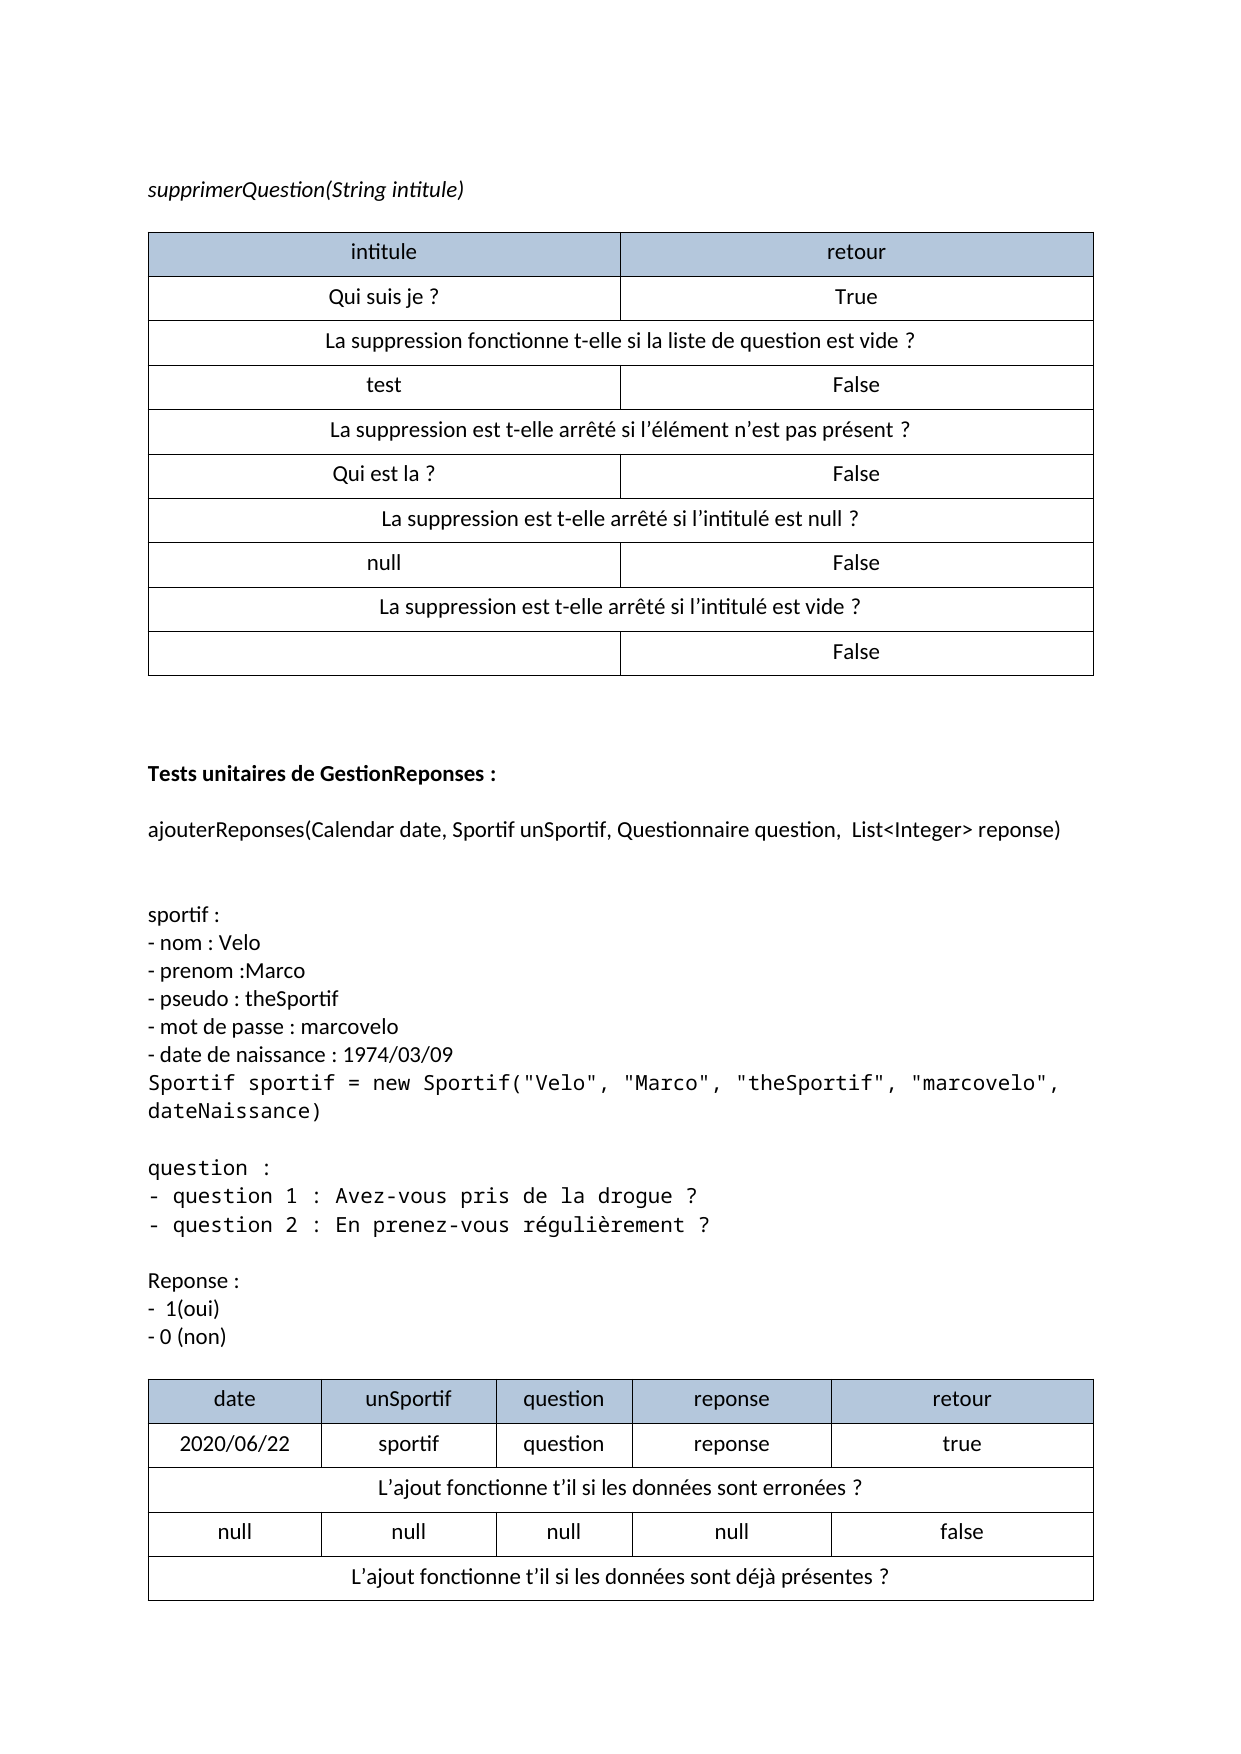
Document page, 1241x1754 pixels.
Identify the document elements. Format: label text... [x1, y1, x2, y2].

table_cell L’ajout fonctionne t’il si les données sont erronées ? [149, 1468, 1093, 1512]
table_cell False [621, 455, 1093, 498]
table_cell False [621, 632, 1093, 675]
table_cell null [322, 1513, 496, 1556]
table_cell Qui est la ? [149, 455, 620, 498]
text - pseudo : theSportif [148, 984, 1093, 1012]
text - date de naissance : 1974/03/09 [148, 1040, 1093, 1068]
text supprimerQuestion(String intitule) [148, 176, 1093, 204]
table_header question [497, 1380, 632, 1423]
table_cell La suppression est t-elle arrêté si l’intitulé est vide ? [149, 588, 1093, 631]
table_cell L’ajout fonctionne t’il si les données sont déjà présentes ? [149, 1557, 1093, 1600]
table_cell 2020/06/22 [149, 1424, 321, 1467]
table_cell La suppression est t-elle arrêté si l’intitulé est null ? [149, 499, 1093, 542]
table_cell null [633, 1513, 831, 1556]
text - 0 (non) [148, 1322, 1093, 1351]
text Sportif sportif = new Sportif("Velo", "Marco", "theSportif", "marcovelo", dateNaissance) [148, 1068, 1093, 1125]
table_header retour [621, 233, 1093, 276]
text Reponse : [148, 1266, 1093, 1294]
table_cell Qui suis je ? [149, 277, 620, 320]
table_cell False [621, 543, 1093, 587]
table_cell null [149, 543, 620, 587]
table_header retour [832, 1380, 1093, 1423]
text - 1(oui) [148, 1294, 1093, 1322]
table_cell true [832, 1424, 1093, 1467]
text - question 2 : En prenez-vous régulièrement ? [148, 1210, 1093, 1238]
text question : [148, 1153, 1093, 1182]
text - nom : Velo [148, 928, 1093, 956]
table_header date [149, 1380, 321, 1423]
table_cell False [621, 366, 1093, 409]
text Tests unitaires de GestionReponses : [148, 759, 1093, 788]
table_cell null [497, 1513, 632, 1556]
table_header unSportif [322, 1380, 496, 1423]
table_cell [149, 632, 620, 675]
table_cell La suppression fonctionne t-elle si la liste de question est vide ? [149, 321, 1093, 365]
text - question 1 : Avez-vous pris de la drogue ? [148, 1182, 1093, 1210]
table_cell false [832, 1513, 1093, 1556]
table_cell test [149, 366, 620, 409]
table_cell La suppression est t-elle arrêté si l’élément n’est pas présent ? [149, 410, 1093, 453]
text - prenom :Marco [148, 956, 1093, 984]
table_cell question [497, 1424, 632, 1467]
table_cell reponse [633, 1424, 831, 1467]
table_header reponse [633, 1380, 831, 1423]
table_cell null [149, 1513, 321, 1556]
table_cell sportif [322, 1424, 496, 1467]
text - mot de passe : marcovelo [148, 1012, 1093, 1040]
text ajouterReponses(Calendar date, Sportif unSportif, Questionnaire question, List<Integer> reponse) [148, 816, 1093, 844]
table_cell True [621, 277, 1093, 320]
text sportif : [148, 900, 1093, 928]
table_header intitule [149, 233, 620, 276]
